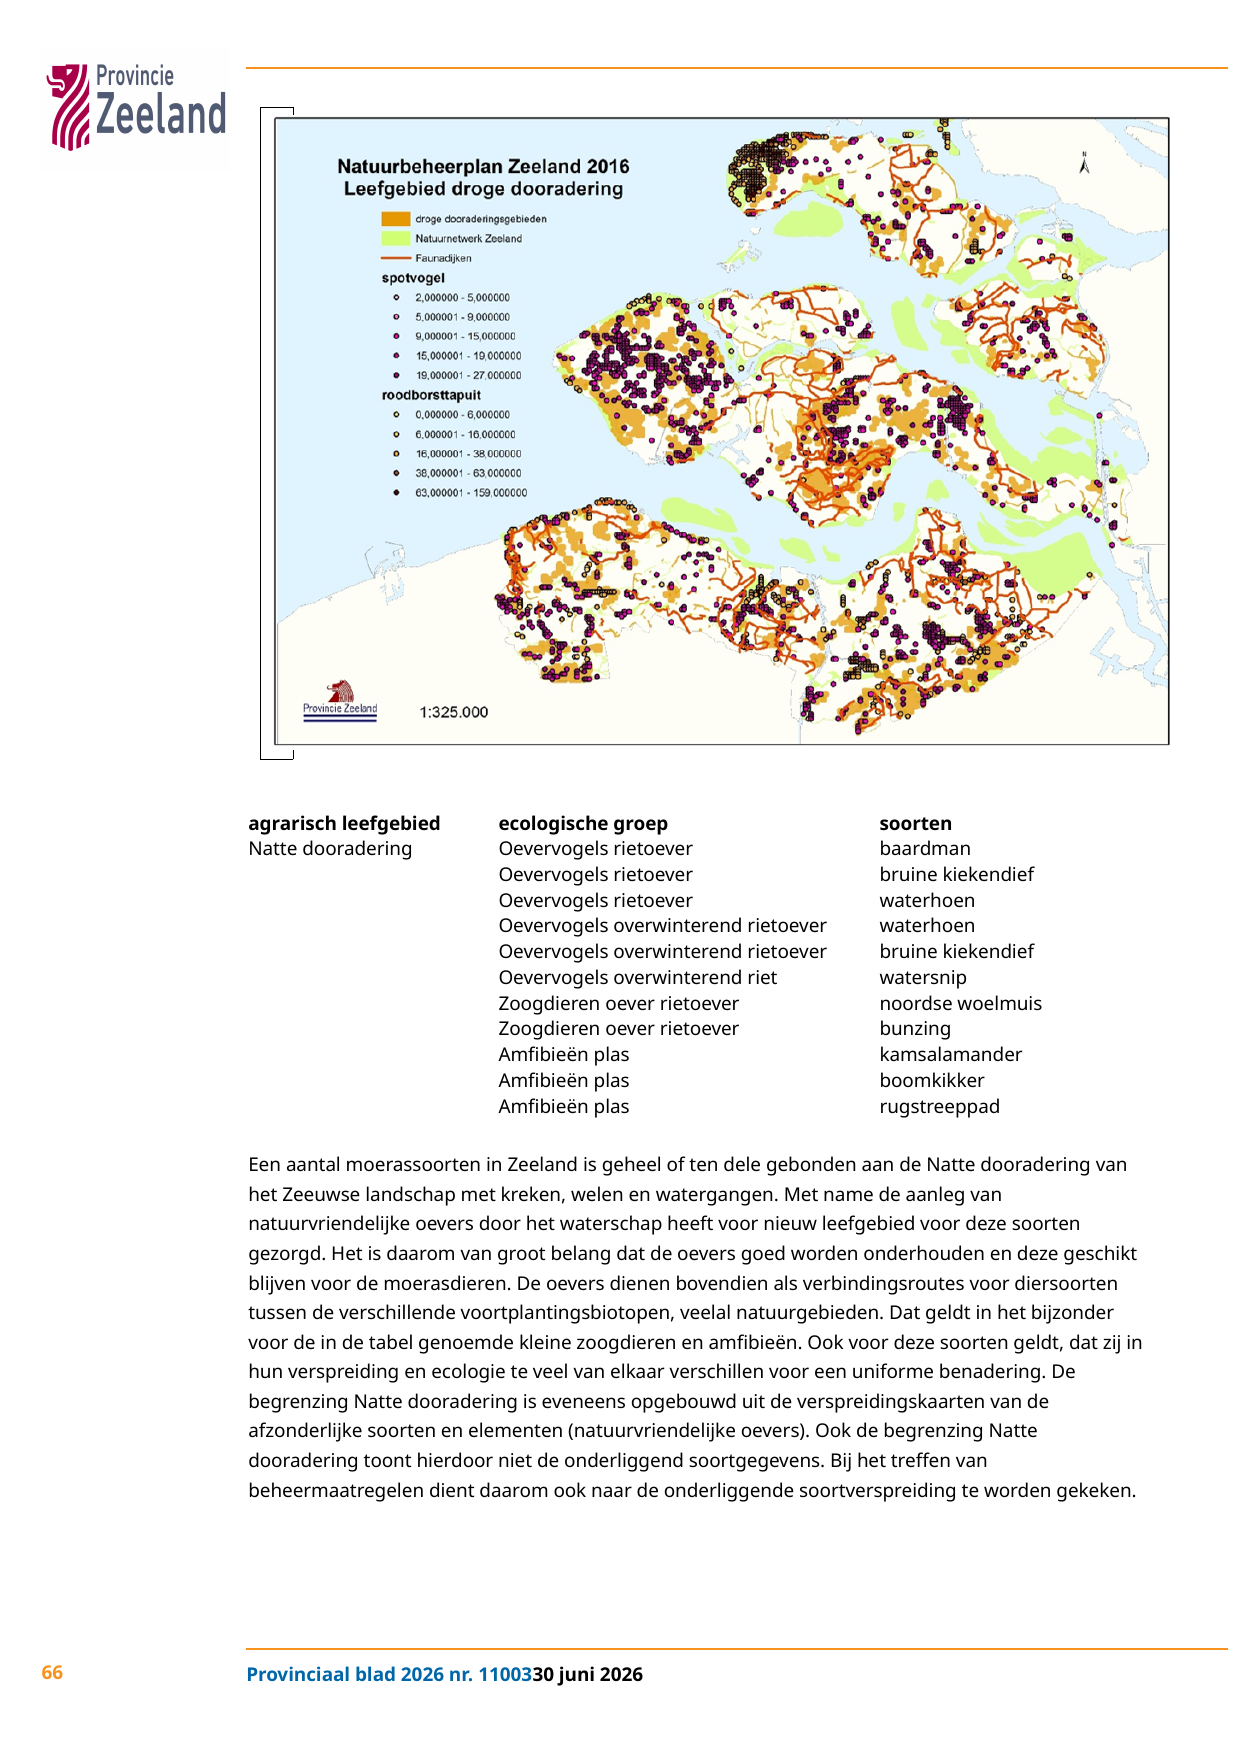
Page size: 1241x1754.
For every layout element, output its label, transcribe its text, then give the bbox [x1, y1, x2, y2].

table_cell [248, 964, 498, 990]
table_cell [248, 990, 498, 1016]
table_cell Amfibieën plas [498, 1067, 879, 1093]
table_cell bruine kiekendief [879, 861, 1152, 887]
table_cell boomkikker [879, 1067, 1152, 1093]
table_cell [248, 1093, 498, 1118]
table_cell Oevervogels overwinterend rietoever [498, 913, 879, 938]
table_cell kamsalamander [879, 1041, 1152, 1067]
table_cell Zoogdieren oever rietoever [498, 1016, 879, 1041]
table_cell [248, 887, 498, 913]
picture [41, 47, 231, 172]
table_cell waterhoen [879, 887, 1152, 913]
table_cell [248, 939, 498, 964]
table_cell Amfibieën plas [498, 1093, 879, 1118]
table_cell bunzing [879, 1016, 1152, 1041]
table_cell watersnip [879, 964, 1152, 990]
table_cell [248, 861, 498, 887]
table_cell Oevervogels rietoever [498, 836, 879, 861]
table_header agrarisch leefgebied [248, 810, 498, 836]
table_cell bruine kiekendief [879, 939, 1152, 964]
table_cell Natte dooradering [248, 836, 498, 861]
text Een aantal moerassoorten in Zeeland is geheel of ten dele gebonden aan de Natte dooradering van het Zeeuwse landschap met kreken, welen en watergangen. Met name de aanleg van natuurvriendelijke oevers door het waterschap heeft voor nieuw leefgebied voor deze soorten gezorgd. Het is daarom van groot belang dat de oevers goed worden onderhouden en deze geschikt blijven voor de moerasdieren. De oevers dienen bovendien als verbindingsroutes voor diersoorten tussen de verschillende voortplantingsbiotopen, veelal natuurgebieden. Dat geldt in het bijzonder voor de in de tabel genoemde kleine zoogdieren en amfibieën. Ook voor deze soorten geldt, dat zij in hun verspreiding en ecologie te veel van elkaar verschillen voor een uniforme benadering. De begrenzing Natte dooradering is eveneens opgebouwd uit de verspreidingskaarten van de afzonderlijke soorten en elementen (natuurvriendelijke oevers). Ook de begrenzing Natte dooradering toont hierdoor niet de onderliggend soortgegevens. Bij het treffen van beheermaatregelen dient daarom ook naar de onderliggende soortverspreiding te worden gekeken. [248, 1151, 1152, 1502]
table_cell Oevervogels rietoever [498, 861, 879, 887]
table_cell [248, 1067, 498, 1093]
table_cell Oevervogels overwinterend riet [498, 964, 879, 990]
table_cell [248, 913, 498, 938]
table_cell rugstreeppad [879, 1093, 1152, 1118]
table_header soorten [879, 810, 1152, 836]
table_cell noordse woelmuis [879, 990, 1152, 1016]
table_cell Zoogdieren oever rietoever [498, 990, 879, 1016]
table_cell waterhoen [879, 913, 1152, 938]
picture [268, 115, 1173, 750]
table_header ecologische groep [498, 810, 879, 836]
table_cell [248, 1016, 498, 1041]
table_cell Oevervogels rietoever [498, 887, 879, 913]
table_cell Oevervogels overwinterend rietoever [498, 939, 879, 964]
table_cell Amfibieën plas [498, 1041, 879, 1067]
table_cell baardman [879, 836, 1152, 861]
table_cell [248, 1041, 498, 1067]
